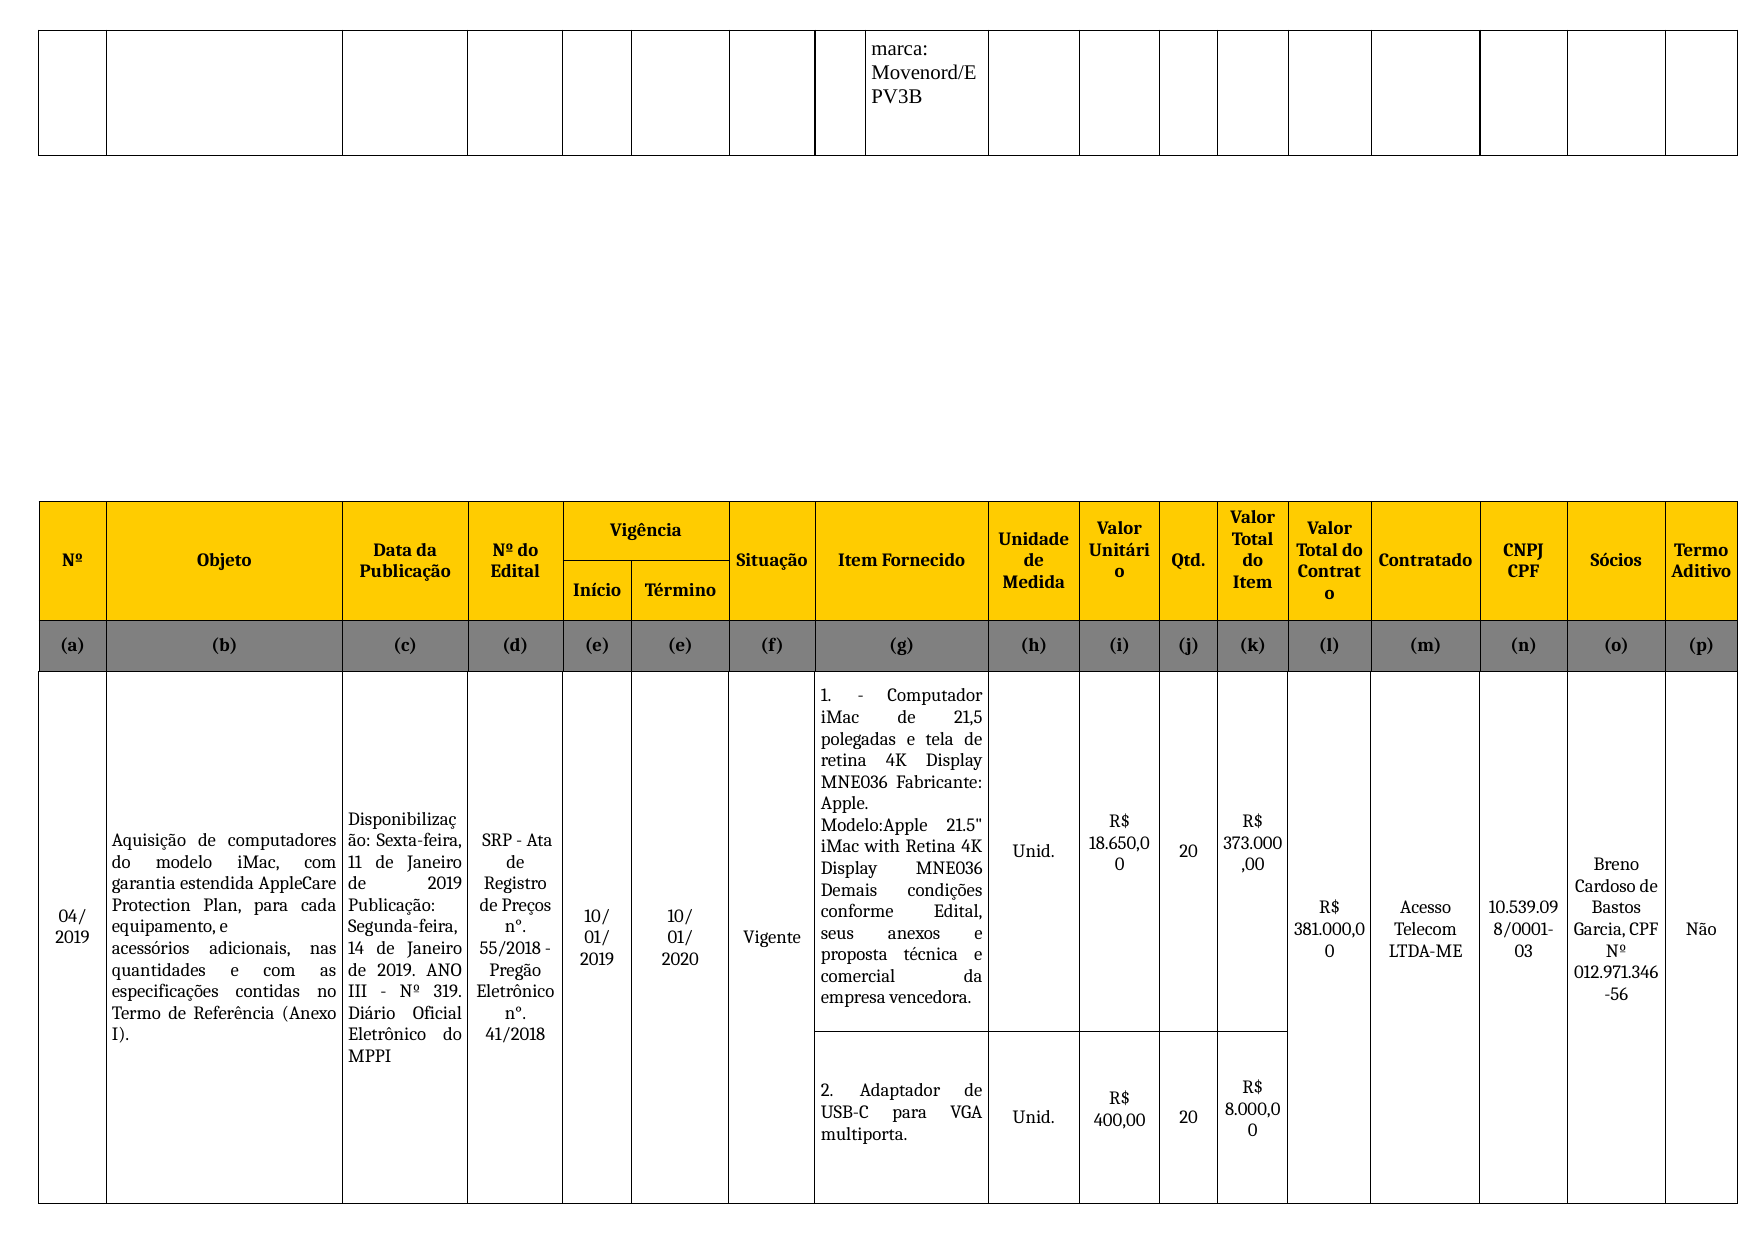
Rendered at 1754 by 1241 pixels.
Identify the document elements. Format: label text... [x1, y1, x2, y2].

table_cell (g) [816, 621, 988, 671]
table_cell (c) [343, 621, 468, 671]
table_cell [632, 31, 729, 155]
table_cell (l) [1289, 621, 1371, 671]
table_cell R$ 400,00 [1080, 1032, 1159, 1203]
table_cell (b) [107, 621, 342, 671]
table_cell (d) [469, 621, 563, 671]
table_header Nº do Edital [469, 502, 563, 620]
table_cell R$ 373.000,00 [1218, 672, 1287, 1031]
table_cell [563, 31, 631, 155]
table_header Valor Total do Contrato [1289, 502, 1371, 620]
table_cell Unid. [989, 672, 1079, 1031]
table_cell [1568, 31, 1665, 155]
table_cell 2. Adaptador de USB-C para VGA multiporta. [815, 1032, 988, 1203]
table_cell 04/ 2019 [39, 672, 106, 1203]
table_cell [1666, 31, 1737, 155]
table_cell SRP - Ata de Registro de Preços n°. 55/2018 - Pregão Eletrônico n°. 41/2018 [468, 672, 562, 1203]
table_cell (e) [564, 621, 631, 671]
table_cell Disponibilização: Sexta-feira, 11 de Janeiro de 2019 Publicação: Segunda-feira, 14 de Janeiro de 2019. ANO III - Nº 319. Diário Oficial Eletrônico do MPPI [343, 672, 467, 1203]
table_cell [1481, 31, 1567, 155]
table_header Situação [730, 502, 815, 620]
table_cell (j) [1160, 621, 1217, 671]
table_header Sócios [1568, 502, 1665, 620]
table_cell [730, 31, 814, 155]
table_header Valor Unitário [1080, 502, 1159, 620]
table_header Termo Aditivo [1666, 502, 1737, 620]
table_cell [989, 31, 1079, 155]
table_cell 10.539.098/0001-03 [1480, 672, 1567, 1203]
table_cell Não [1666, 672, 1737, 1203]
table_cell [107, 31, 342, 155]
table_header Data da Publicação [343, 502, 468, 620]
table_cell (p) [1666, 621, 1737, 671]
table_cell [1289, 31, 1371, 155]
table_cell [468, 31, 562, 155]
table_cell 20 [1160, 1032, 1217, 1203]
table_header Contratado [1372, 502, 1480, 620]
table_header Unidade de Medida [989, 502, 1079, 620]
table_cell (o) [1568, 621, 1665, 671]
table_header Qtd. [1160, 502, 1217, 620]
table_cell R$ 381.000,00 [1288, 672, 1370, 1203]
table_cell 10/ 01/ 2020 [632, 672, 728, 1203]
table_cell [1080, 31, 1159, 155]
table_cell Término [632, 561, 729, 620]
table_cell 1. - Computador iMac de 21,5 polegadas e tela de retina 4K Display MNE036 Fabricante: Apple. Modelo:Apple 21.5" iMac with Retina 4K Display MNE036 Demais condições conforme Edital, seus anexos e proposta técnica e comercial da empresa vencedora. [815, 672, 988, 1031]
table_cell Breno Cardoso de Bastos Garcia, CPF Nº 012.971.346-56 [1568, 672, 1665, 1203]
table_cell Início [564, 561, 631, 620]
table_cell [39, 31, 106, 155]
table_cell Aquisição de computadores do modelo iMac, com garantia estendida AppleCare Protection Plan, para cada equipamento, e acessórios adicionais, nas quantidades e com as especificações contidas no Termo de Referência (Anexo I). [107, 672, 342, 1203]
table_header Valor Total do Item [1218, 502, 1288, 620]
table_cell marca: Movenord/EPV3B [866, 31, 988, 155]
table_cell [1218, 31, 1288, 155]
table_cell R$ 18.650,00 [1080, 672, 1159, 1031]
table_cell Vigente [729, 672, 814, 1203]
table_cell Unid. [989, 1032, 1079, 1203]
table_header Objeto [107, 502, 342, 620]
table_cell 10/ 01/ 2019 [563, 672, 631, 1203]
table_cell (k) [1218, 621, 1288, 671]
table_cell Acesso Telecom LTDA-ME [1371, 672, 1479, 1203]
table_header Nº [40, 502, 106, 620]
table_header Item Fornecido [816, 502, 988, 620]
table_cell [816, 31, 865, 155]
table_cell R$ 8.000,00 [1218, 1032, 1287, 1203]
table_cell (h) [989, 621, 1079, 671]
table_cell (a) [40, 621, 106, 671]
table_cell [343, 31, 467, 155]
table_cell (i) [1080, 621, 1159, 671]
table_cell (e) [632, 621, 729, 671]
table_cell (f) [730, 621, 815, 671]
table_cell (n) [1481, 621, 1567, 671]
table_header CNPJ CPF [1481, 502, 1567, 620]
table_cell (m) [1372, 621, 1480, 671]
table_header Vigência [564, 502, 729, 560]
table_cell 20 [1160, 672, 1217, 1031]
table_cell [1160, 31, 1217, 155]
table_cell [1372, 31, 1479, 155]
